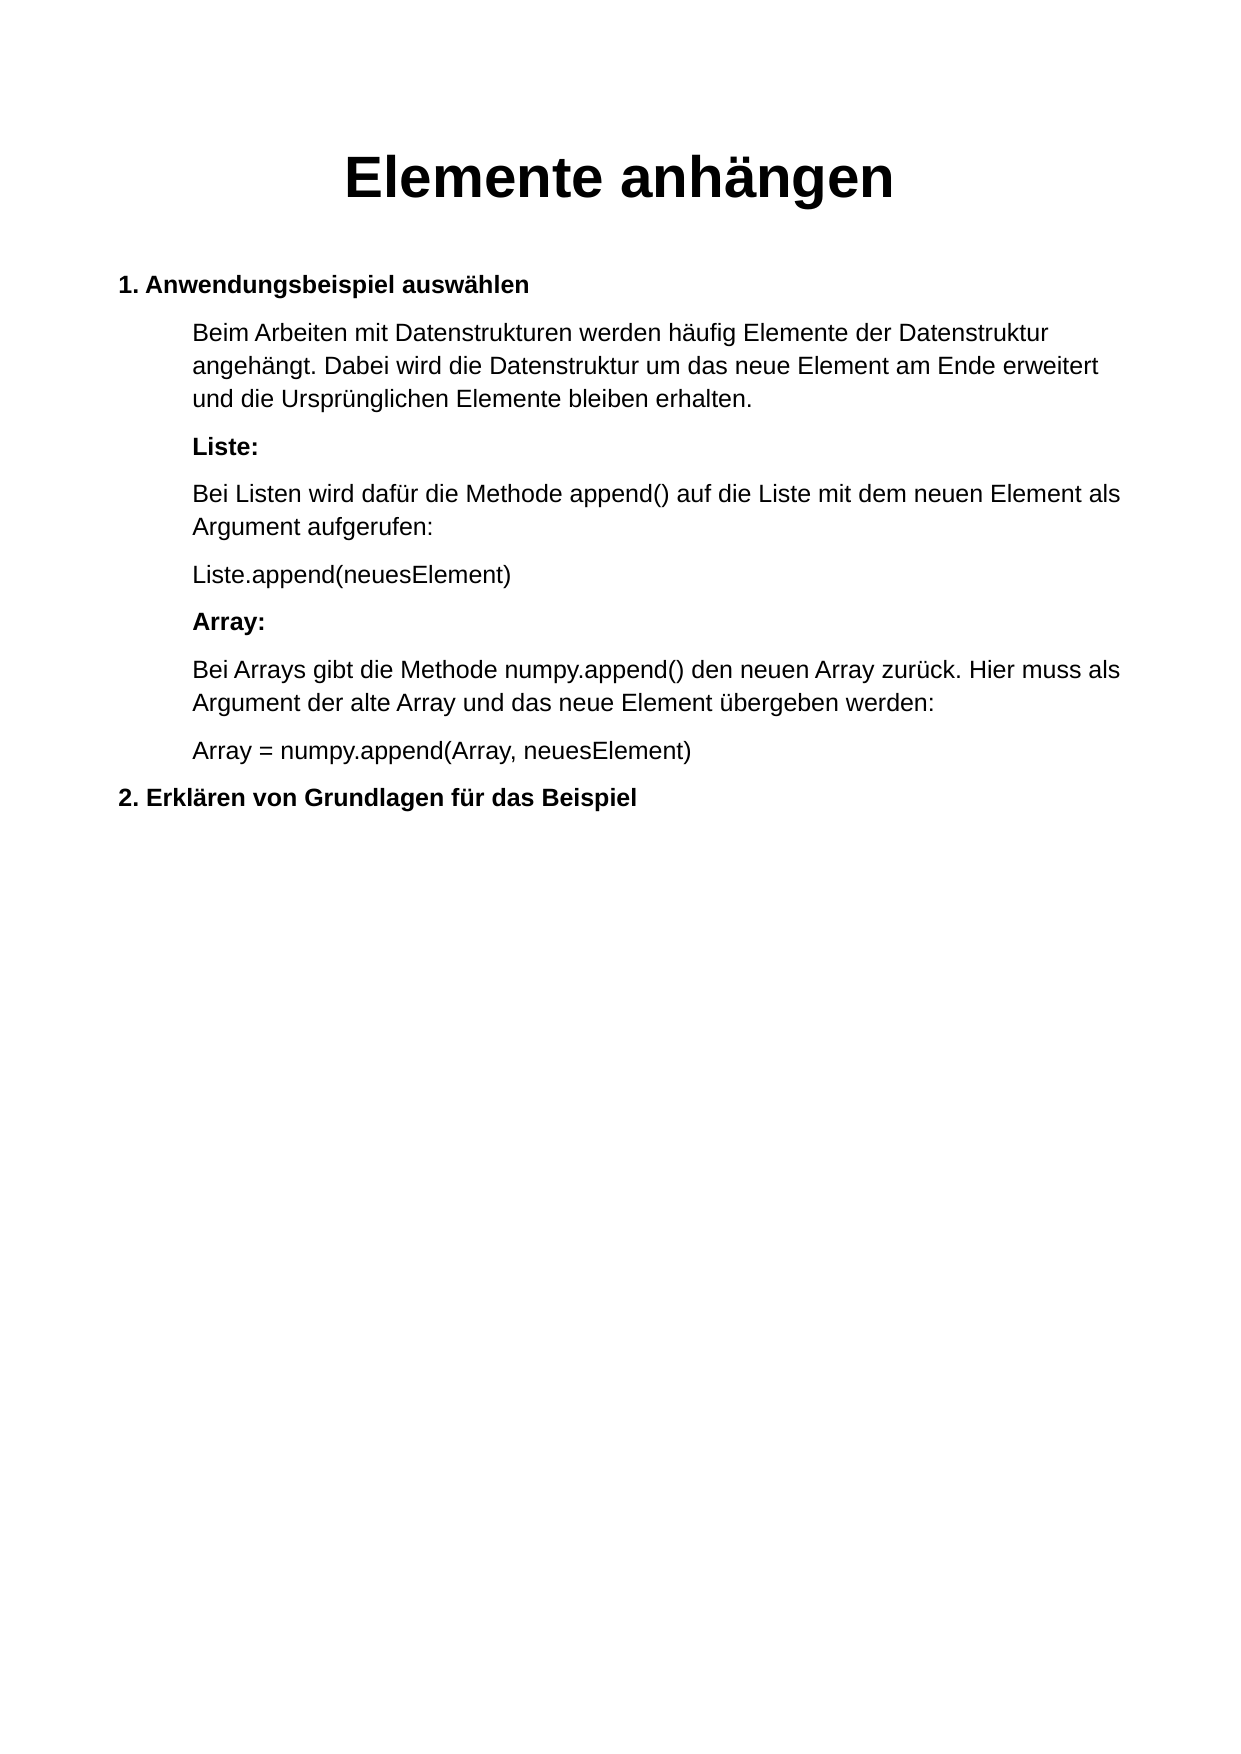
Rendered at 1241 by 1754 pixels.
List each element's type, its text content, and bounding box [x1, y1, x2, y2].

text 2. Erklären von Grundlagen für das Beispiel [118, 783, 1122, 812]
text Array = numpy.append(Array, neuesElement) [192, 736, 1122, 764]
text Beim Arbeiten mit Datenstrukturen werden häufig Elemente der Datenstruktur angehängt. Dabei wird die Datenstruktur um das neue Element am Ende erweitert und die Ursprünglichen Elemente bleiben erhalten. [192, 318, 1122, 413]
text Bei Arrays gibt die Methode numpy.append() den neuen Array zurück. Hier muss als Argument der alte Array und das neue Element übergeben werden: [192, 655, 1122, 717]
text Liste.append(neuesElement) [192, 560, 1122, 588]
text Liste: [192, 432, 1122, 460]
title Elemente anhängen [118, 143, 1122, 210]
text Array: [192, 607, 1122, 636]
text 1. Anwendungsbeispiel auswählen [118, 270, 1122, 299]
text Bei Listen wird dafür die Methode append() auf die Liste mit dem neuen Element als Argument aufgerufen: [192, 479, 1122, 541]
